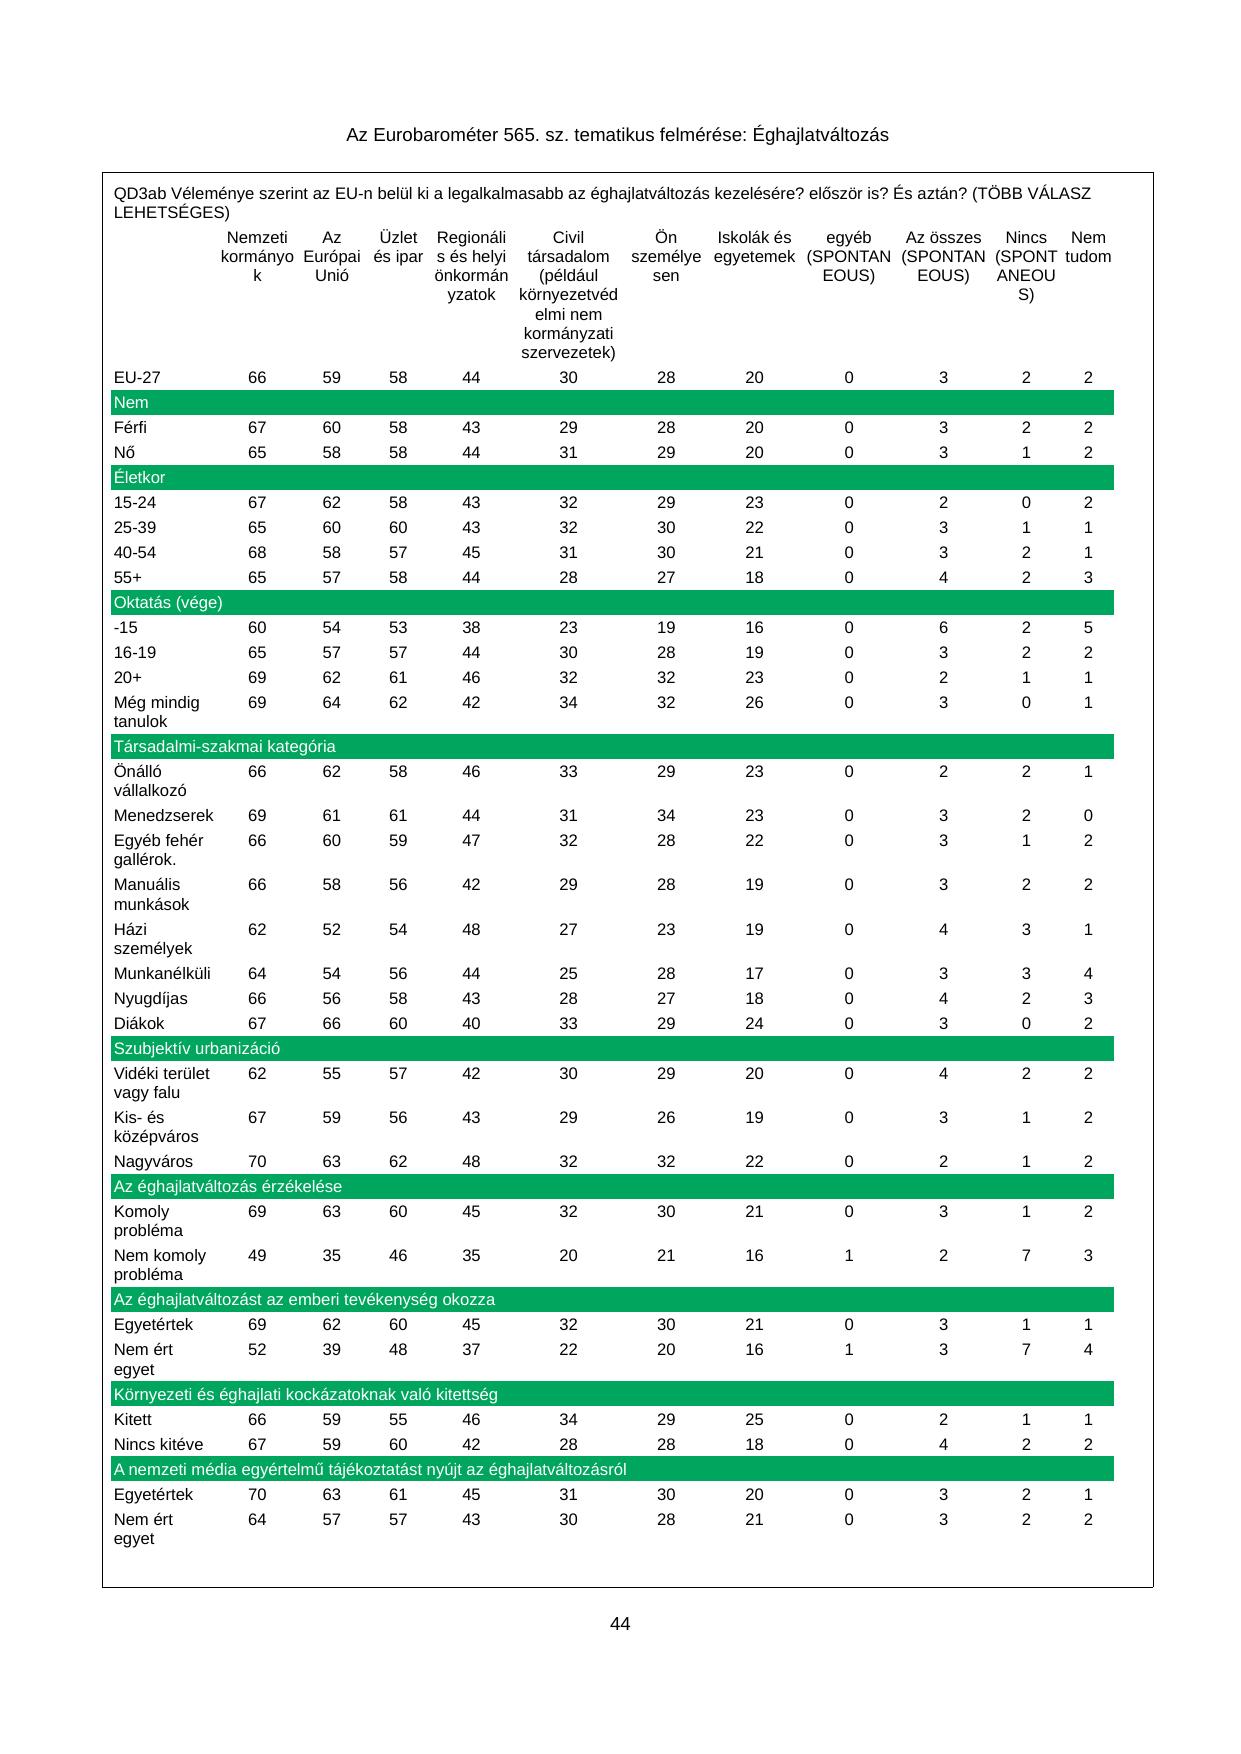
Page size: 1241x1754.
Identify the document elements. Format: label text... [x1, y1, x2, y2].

table_cell A nemzeti média egyértelmű tájékoztatást nyújt az éghajlatváltozásról [111, 1456, 1114, 1481]
table_cell 62 [366, 1149, 430, 1174]
table_cell 39 [298, 1337, 366, 1381]
table_cell 55 [366, 1406, 430, 1431]
table_cell 4 [897, 1061, 990, 1105]
table_cell 7 [990, 1337, 1062, 1381]
table_cell 43 [430, 515, 512, 540]
table_cell 0 [801, 1105, 897, 1149]
table_cell 69 [217, 690, 297, 734]
table_cell 1 [990, 1199, 1062, 1243]
table_cell 0 [801, 540, 897, 565]
table_cell 22 [708, 515, 801, 540]
table_cell 34 [625, 803, 707, 828]
table_cell 3 [897, 961, 990, 986]
table_cell 34 [512, 690, 625, 734]
table_cell 0 [801, 1312, 897, 1337]
table_cell 0 [801, 1481, 897, 1506]
table_cell 30 [512, 1506, 625, 1551]
table_cell 2 [990, 872, 1062, 916]
table_cell 1 [990, 1149, 1062, 1174]
table_cell 3 [1062, 1243, 1114, 1287]
table_cell Nem ért egyet [111, 1506, 217, 1551]
table_cell 5 [1062, 615, 1114, 640]
table_cell 31 [512, 1481, 625, 1506]
table_cell 69 [217, 1312, 297, 1337]
table_cell 3 [897, 872, 990, 916]
table_cell 57 [298, 1506, 366, 1551]
table_cell 24 [708, 1011, 801, 1036]
table_cell 33 [512, 1011, 625, 1036]
table_cell 28 [625, 828, 707, 872]
table_cell 21 [625, 1243, 707, 1287]
table_cell 0 [801, 1149, 897, 1174]
table_cell 2 [990, 1506, 1062, 1551]
table_cell 31 [512, 440, 625, 465]
table_cell 35 [298, 1243, 366, 1287]
table_cell 62 [298, 1312, 366, 1337]
table_cell 2 [990, 1431, 1062, 1456]
table_cell Életkor [111, 465, 1114, 490]
table_cell 2 [1062, 1199, 1114, 1243]
table_cell 56 [366, 961, 430, 986]
table_cell 29 [625, 490, 707, 515]
table_cell 38 [430, 615, 512, 640]
table_cell 18 [708, 1431, 801, 1456]
table_cell 32 [512, 665, 625, 690]
table_cell 58 [366, 490, 430, 515]
table_cell 28 [625, 365, 707, 390]
table_cell 4 [1062, 1337, 1114, 1381]
table_cell 60 [298, 828, 366, 872]
table_cell 55+ [111, 565, 217, 590]
table_cell 26 [708, 690, 801, 734]
table_cell 15-24 [111, 490, 217, 515]
table_cell 69 [217, 665, 297, 690]
table_cell 30 [512, 1061, 625, 1105]
table_cell 0 [801, 690, 897, 734]
table_cell Munkanélküli [111, 961, 217, 986]
table_cell 62 [217, 916, 297, 961]
table_cell 3 [897, 1011, 990, 1036]
table_cell 48 [430, 916, 512, 961]
table_cell 16 [708, 1337, 801, 1381]
table_cell 67 [217, 1105, 297, 1149]
table_cell 20 [512, 1243, 625, 1287]
table_cell 59 [298, 1431, 366, 1456]
table_cell 46 [366, 1243, 430, 1287]
table_cell 1 [990, 440, 1062, 465]
table_cell 30 [625, 540, 707, 565]
table_cell 32 [512, 515, 625, 540]
table_cell 42 [430, 1431, 512, 1456]
table_cell 54 [298, 615, 366, 640]
table_cell 59 [298, 1406, 366, 1431]
table_cell 21 [708, 1199, 801, 1243]
table_cell [111, 225, 217, 365]
table_cell 2 [990, 540, 1062, 565]
table_cell 17 [708, 961, 801, 986]
table_cell 61 [366, 665, 430, 690]
table_cell 59 [298, 365, 366, 390]
table_cell 32 [512, 828, 625, 872]
table_cell Nincs kitéve [111, 1431, 217, 1456]
table_cell Diákok [111, 1011, 217, 1036]
table_cell 67 [217, 1011, 297, 1036]
table_cell Üzlet és ipar [366, 225, 430, 365]
table_cell 62 [298, 665, 366, 690]
table_cell 4 [897, 1431, 990, 1456]
table_cell 2 [897, 759, 990, 803]
table_cell 3 [897, 1199, 990, 1243]
table_cell 1 [1062, 665, 1114, 690]
table_cell 35 [430, 1243, 512, 1287]
table_cell 59 [366, 828, 430, 872]
table_cell 29 [625, 1406, 707, 1431]
table_cell 3 [990, 916, 1062, 961]
table_cell 62 [298, 759, 366, 803]
table_cell 3 [1062, 986, 1114, 1011]
table_cell 21 [708, 1506, 801, 1551]
table_cell 60 [366, 515, 430, 540]
table_cell 3 [897, 365, 990, 390]
table_cell 29 [625, 1061, 707, 1105]
table_cell 7 [990, 1243, 1062, 1287]
table_cell 18 [708, 986, 801, 1011]
table_cell 64 [217, 1506, 297, 1551]
table_cell 1 [1062, 1406, 1114, 1431]
table_cell 1 [1062, 690, 1114, 734]
table_cell 29 [625, 440, 707, 465]
table_cell 4 [897, 565, 990, 590]
table_cell 57 [366, 540, 430, 565]
table_cell 19 [708, 916, 801, 961]
table_cell Nagyváros [111, 1149, 217, 1174]
table_cell 30 [625, 1312, 707, 1337]
table_cell 0 [801, 916, 897, 961]
table_cell 2 [990, 1481, 1062, 1506]
table_cell 0 [801, 961, 897, 986]
table_cell 28 [625, 872, 707, 916]
table_cell 58 [298, 872, 366, 916]
table_cell 27 [625, 565, 707, 590]
table_cell 4 [897, 986, 990, 1011]
table_cell 45 [430, 540, 512, 565]
table_cell 58 [298, 440, 366, 465]
table_cell 2 [1062, 1149, 1114, 1174]
table_cell 20 [625, 1337, 707, 1381]
table_cell 40 [430, 1011, 512, 1036]
table_cell 0 [801, 640, 897, 665]
table_cell 1 [1062, 916, 1114, 961]
table_cell 44 [430, 440, 512, 465]
table_cell 16 [708, 1243, 801, 1287]
table_cell 1 [1062, 1312, 1114, 1337]
table_cell 58 [366, 986, 430, 1011]
table_cell 66 [217, 1406, 297, 1431]
table_cell 43 [430, 1105, 512, 1149]
table_cell Regionális és helyi önkormányzatok [430, 225, 512, 365]
table_cell 22 [708, 1149, 801, 1174]
table_cell 20 [708, 415, 801, 440]
table_cell 29 [512, 872, 625, 916]
table_cell 23 [708, 490, 801, 515]
table_cell 1 [990, 665, 1062, 690]
table_cell 1 [990, 828, 1062, 872]
table_cell 44 [430, 365, 512, 390]
table_cell 19 [708, 872, 801, 916]
table_header QD3ab Véleménye szerint az EU-n belül ki a legalkalmasabb az éghajlatváltozás kezelésére? először is? És aztán? (TÖBB VÁLASZ LEHETSÉGES) [111, 181, 1114, 225]
table_cell 1 [1062, 515, 1114, 540]
table_cell 0 [801, 803, 897, 828]
table_cell 56 [298, 986, 366, 1011]
table_cell 20 [708, 1061, 801, 1105]
table_cell 32 [625, 1149, 707, 1174]
table_cell 45 [430, 1199, 512, 1243]
table_cell 65 [217, 565, 297, 590]
table_cell 2 [897, 665, 990, 690]
table_cell 67 [217, 415, 297, 440]
table_cell 18 [708, 565, 801, 590]
table_cell 66 [217, 872, 297, 916]
table_cell 2 [1062, 640, 1114, 665]
table_cell 2 [1062, 828, 1114, 872]
table_cell 1 [801, 1243, 897, 1287]
table_cell 2 [1062, 872, 1114, 916]
table_cell 58 [366, 365, 430, 390]
table_cell 0 [990, 690, 1062, 734]
table_cell 26 [625, 1105, 707, 1149]
table_cell 43 [430, 986, 512, 1011]
table_cell 37 [430, 1337, 512, 1381]
table_cell 62 [298, 490, 366, 515]
table_cell Nő [111, 440, 217, 465]
table_cell 2 [990, 803, 1062, 828]
table_cell 42 [430, 872, 512, 916]
table_cell 65 [217, 515, 297, 540]
table_cell 2 [1062, 365, 1114, 390]
table_cell 3 [897, 1105, 990, 1149]
table_cell 48 [430, 1149, 512, 1174]
table_cell 63 [298, 1199, 366, 1243]
table_cell 46 [430, 759, 512, 803]
table_cell 54 [298, 961, 366, 986]
table_cell Manuális munkások [111, 872, 217, 916]
table_cell 22 [708, 828, 801, 872]
table_cell 2 [990, 640, 1062, 665]
table_cell 1 [1062, 540, 1114, 565]
table_cell 57 [298, 640, 366, 665]
table_cell 66 [217, 759, 297, 803]
table_cell 27 [625, 986, 707, 1011]
table_cell 65 [217, 640, 297, 665]
table_cell 60 [366, 1199, 430, 1243]
table_cell 23 [625, 916, 707, 961]
table_cell 59 [298, 1105, 366, 1149]
table_cell 3 [897, 540, 990, 565]
table_cell 58 [366, 415, 430, 440]
table_cell 28 [625, 1506, 707, 1551]
table_cell 0 [801, 986, 897, 1011]
table_cell 44 [430, 961, 512, 986]
table_cell 2 [1062, 415, 1114, 440]
table_cell 3 [897, 515, 990, 540]
table_cell 25 [512, 961, 625, 986]
table_cell Az összes (SPONTANEOUS) [897, 225, 990, 365]
table_cell 2 [1062, 1011, 1114, 1036]
table_cell 0 [801, 1506, 897, 1551]
table_cell 66 [217, 828, 297, 872]
table_cell 0 [801, 872, 897, 916]
table_cell 61 [366, 803, 430, 828]
table_cell 0 [801, 615, 897, 640]
table_cell 25-39 [111, 515, 217, 540]
table_cell 0 [801, 415, 897, 440]
table_cell 40-54 [111, 540, 217, 565]
table_cell 19 [625, 615, 707, 640]
table_cell 20 [708, 440, 801, 465]
table_cell 0 [801, 565, 897, 590]
table_cell Nem komoly probléma [111, 1243, 217, 1287]
table_cell 2 [1062, 1431, 1114, 1456]
table_cell 0 [801, 1431, 897, 1456]
table_cell Ön személyesen [625, 225, 707, 365]
table_cell 3 [897, 1481, 990, 1506]
table_cell 21 [708, 1312, 801, 1337]
table_cell 1 [990, 1105, 1062, 1149]
table_cell 67 [217, 1431, 297, 1456]
table_cell 57 [298, 565, 366, 590]
table_cell 28 [512, 1431, 625, 1456]
table_cell 60 [366, 1312, 430, 1337]
table_cell 60 [298, 515, 366, 540]
table_cell 2 [990, 986, 1062, 1011]
table_cell 3 [897, 440, 990, 465]
table_cell 43 [430, 415, 512, 440]
table_cell Egyéb fehér gallérok. [111, 828, 217, 872]
table_cell 3 [897, 1312, 990, 1337]
table_cell 3 [897, 690, 990, 734]
table_cell Az éghajlatváltozás érzékelése [111, 1174, 1114, 1199]
table_cell 28 [512, 565, 625, 590]
table_cell 57 [366, 640, 430, 665]
table_cell 22 [512, 1337, 625, 1381]
table_cell Nyugdíjas [111, 986, 217, 1011]
table_cell 61 [298, 803, 366, 828]
table_cell 60 [217, 615, 297, 640]
table_cell 16-19 [111, 640, 217, 665]
table_cell Nincs (SPONTANEOUS) [990, 225, 1062, 365]
table_cell EU-27 [111, 365, 217, 390]
table_cell 2 [990, 615, 1062, 640]
table_cell 29 [512, 415, 625, 440]
table_cell 69 [217, 1199, 297, 1243]
table_cell 0 [801, 1406, 897, 1431]
table_cell 58 [366, 565, 430, 590]
table_cell 46 [430, 665, 512, 690]
table_cell 0 [801, 759, 897, 803]
table_cell Egyetértek [111, 1312, 217, 1337]
table_cell Önálló vállalkozó [111, 759, 217, 803]
table_cell 0 [990, 1011, 1062, 1036]
table_cell 30 [512, 640, 625, 665]
table_cell Nem tudom [1062, 225, 1114, 365]
table_cell 1 [801, 1337, 897, 1381]
table_cell Kitett [111, 1406, 217, 1431]
table_cell 6 [897, 615, 990, 640]
table_cell 44 [430, 640, 512, 665]
table_cell 60 [298, 415, 366, 440]
table_cell Vidéki terület vagy falu [111, 1061, 217, 1105]
table_cell 29 [512, 1105, 625, 1149]
table_cell 3 [897, 803, 990, 828]
table_cell 2 [990, 565, 1062, 590]
table_cell 64 [298, 690, 366, 734]
table_cell 47 [430, 828, 512, 872]
table_cell Iskolák és egyetemek [708, 225, 801, 365]
table_cell Az éghajlatváltozást az emberi tevékenység okozza [111, 1287, 1114, 1312]
table_cell Civil társadalom (például környezetvédelmi nem kormányzati szervezetek) [512, 225, 625, 365]
table_cell 52 [298, 916, 366, 961]
table_cell 3 [897, 1337, 990, 1381]
table_cell Komoly probléma [111, 1199, 217, 1243]
table_cell Egyetértek [111, 1481, 217, 1506]
table_cell 31 [512, 540, 625, 565]
table_cell 32 [625, 665, 707, 690]
table_cell 3 [1062, 565, 1114, 590]
table_cell 23 [708, 803, 801, 828]
table_cell 29 [625, 759, 707, 803]
table_cell 0 [1062, 803, 1114, 828]
table_cell 0 [801, 665, 897, 690]
table_cell 57 [366, 1061, 430, 1105]
table_cell 30 [625, 515, 707, 540]
table_cell 2 [990, 759, 1062, 803]
table_cell 30 [625, 1199, 707, 1243]
table_cell 4 [1062, 961, 1114, 986]
table_cell 64 [217, 961, 297, 986]
table_cell 2 [990, 415, 1062, 440]
table_cell 2 [990, 365, 1062, 390]
table_cell 28 [512, 986, 625, 1011]
table_cell 63 [298, 1149, 366, 1174]
table_cell 58 [298, 540, 366, 565]
table_cell 66 [298, 1011, 366, 1036]
table_cell 70 [217, 1481, 297, 1506]
table_cell 0 [801, 828, 897, 872]
table_cell 56 [366, 872, 430, 916]
table_cell 63 [298, 1481, 366, 1506]
table_cell 43 [430, 1506, 512, 1551]
table_cell 30 [625, 1481, 707, 1506]
table_cell 0 [801, 1199, 897, 1243]
table_cell 1 [1062, 759, 1114, 803]
table_cell Környezeti és éghajlati kockázatoknak való kitettség [111, 1381, 1114, 1406]
table_cell 32 [512, 1199, 625, 1243]
table_cell 2 [1062, 1061, 1114, 1105]
table_cell 58 [366, 759, 430, 803]
table_cell 3 [897, 415, 990, 440]
table_cell 44 [430, 803, 512, 828]
table_cell 0 [801, 365, 897, 390]
table_cell 28 [625, 1431, 707, 1456]
table_cell 0 [801, 1011, 897, 1036]
table_cell 1 [990, 1312, 1062, 1337]
table_cell 32 [625, 690, 707, 734]
table_cell 32 [512, 1149, 625, 1174]
table_cell Nem ért egyet [111, 1337, 217, 1381]
table_cell 55 [298, 1061, 366, 1105]
table_cell 21 [708, 540, 801, 565]
table_cell 2 [897, 1149, 990, 1174]
table_cell 65 [217, 440, 297, 465]
table_cell 30 [512, 365, 625, 390]
table_cell 0 [990, 490, 1062, 515]
table_cell Társadalmi-szakmai kategória [111, 734, 1114, 759]
table_cell 31 [512, 803, 625, 828]
table_cell 45 [430, 1312, 512, 1337]
table_cell Férfi [111, 415, 217, 440]
table_cell Az Európai Unió [298, 225, 366, 365]
table_cell 2 [1062, 1105, 1114, 1149]
table_cell 28 [625, 961, 707, 986]
table_cell 1 [1062, 1481, 1114, 1506]
table_cell Nemzeti kormányok [217, 225, 297, 365]
table_cell -15 [111, 615, 217, 640]
table_cell 32 [512, 1312, 625, 1337]
table_cell 66 [217, 986, 297, 1011]
table_cell 2 [1062, 1506, 1114, 1551]
table_cell 43 [430, 490, 512, 515]
table_cell 3 [897, 640, 990, 665]
table_cell 20 [708, 1481, 801, 1506]
table_cell Szubjektív urbanizáció [111, 1036, 1114, 1061]
table_cell Nem [111, 390, 1114, 415]
table_cell 66 [217, 365, 297, 390]
table_cell 19 [708, 1105, 801, 1149]
table_cell 56 [366, 1105, 430, 1149]
table_cell 44 [430, 565, 512, 590]
table_cell 0 [801, 440, 897, 465]
table_cell Kis- és középváros [111, 1105, 217, 1149]
table_cell 2 [1062, 490, 1114, 515]
table_cell 0 [801, 490, 897, 515]
table_cell 67 [217, 490, 297, 515]
table_cell 48 [366, 1337, 430, 1381]
table_cell 62 [217, 1061, 297, 1105]
table_cell 53 [366, 615, 430, 640]
table_cell 3 [897, 828, 990, 872]
table_cell 23 [512, 615, 625, 640]
table_cell 2 [897, 490, 990, 515]
table_cell 1 [990, 1406, 1062, 1431]
table_cell 0 [801, 1061, 897, 1105]
table_cell 61 [366, 1481, 430, 1506]
table_cell egyéb (SPONTANEOUS) [801, 225, 897, 365]
table_cell 54 [366, 916, 430, 961]
table_cell 4 [897, 916, 990, 961]
table_cell 46 [430, 1406, 512, 1431]
table_cell 62 [366, 690, 430, 734]
table_cell 60 [366, 1011, 430, 1036]
table_cell 33 [512, 759, 625, 803]
table_cell 2 [897, 1243, 990, 1287]
table_cell 19 [708, 640, 801, 665]
table_cell 27 [512, 916, 625, 961]
table_cell 3 [897, 1506, 990, 1551]
table_cell 0 [801, 515, 897, 540]
table_cell 42 [430, 1061, 512, 1105]
table_cell 32 [512, 490, 625, 515]
table_cell 58 [366, 440, 430, 465]
table_cell 68 [217, 540, 297, 565]
table_cell 28 [625, 415, 707, 440]
table_cell 34 [512, 1406, 625, 1431]
table_cell 1 [990, 515, 1062, 540]
table_cell 52 [217, 1337, 297, 1381]
table_cell 42 [430, 690, 512, 734]
table_cell 2 [1062, 440, 1114, 465]
table_cell 28 [625, 640, 707, 665]
table_cell 60 [366, 1431, 430, 1456]
table_cell 57 [366, 1506, 430, 1551]
table_cell 70 [217, 1149, 297, 1174]
table_cell 23 [708, 665, 801, 690]
table_cell Házi személyek [111, 916, 217, 961]
table_cell 2 [990, 1061, 1062, 1105]
table_cell 23 [708, 759, 801, 803]
table_cell Még mindig tanulok [111, 690, 217, 734]
table_cell 45 [430, 1481, 512, 1506]
table_cell 69 [217, 803, 297, 828]
table_cell 2 [897, 1406, 990, 1431]
table_cell 49 [217, 1243, 297, 1287]
table_cell Menedzserek [111, 803, 217, 828]
table_cell 3 [990, 961, 1062, 986]
table_cell 25 [708, 1406, 801, 1431]
table_cell 20+ [111, 665, 217, 690]
table_cell 16 [708, 615, 801, 640]
table_cell 20 [708, 365, 801, 390]
table_cell 29 [625, 1011, 707, 1036]
table_cell Oktatás (vége) [111, 590, 1114, 615]
